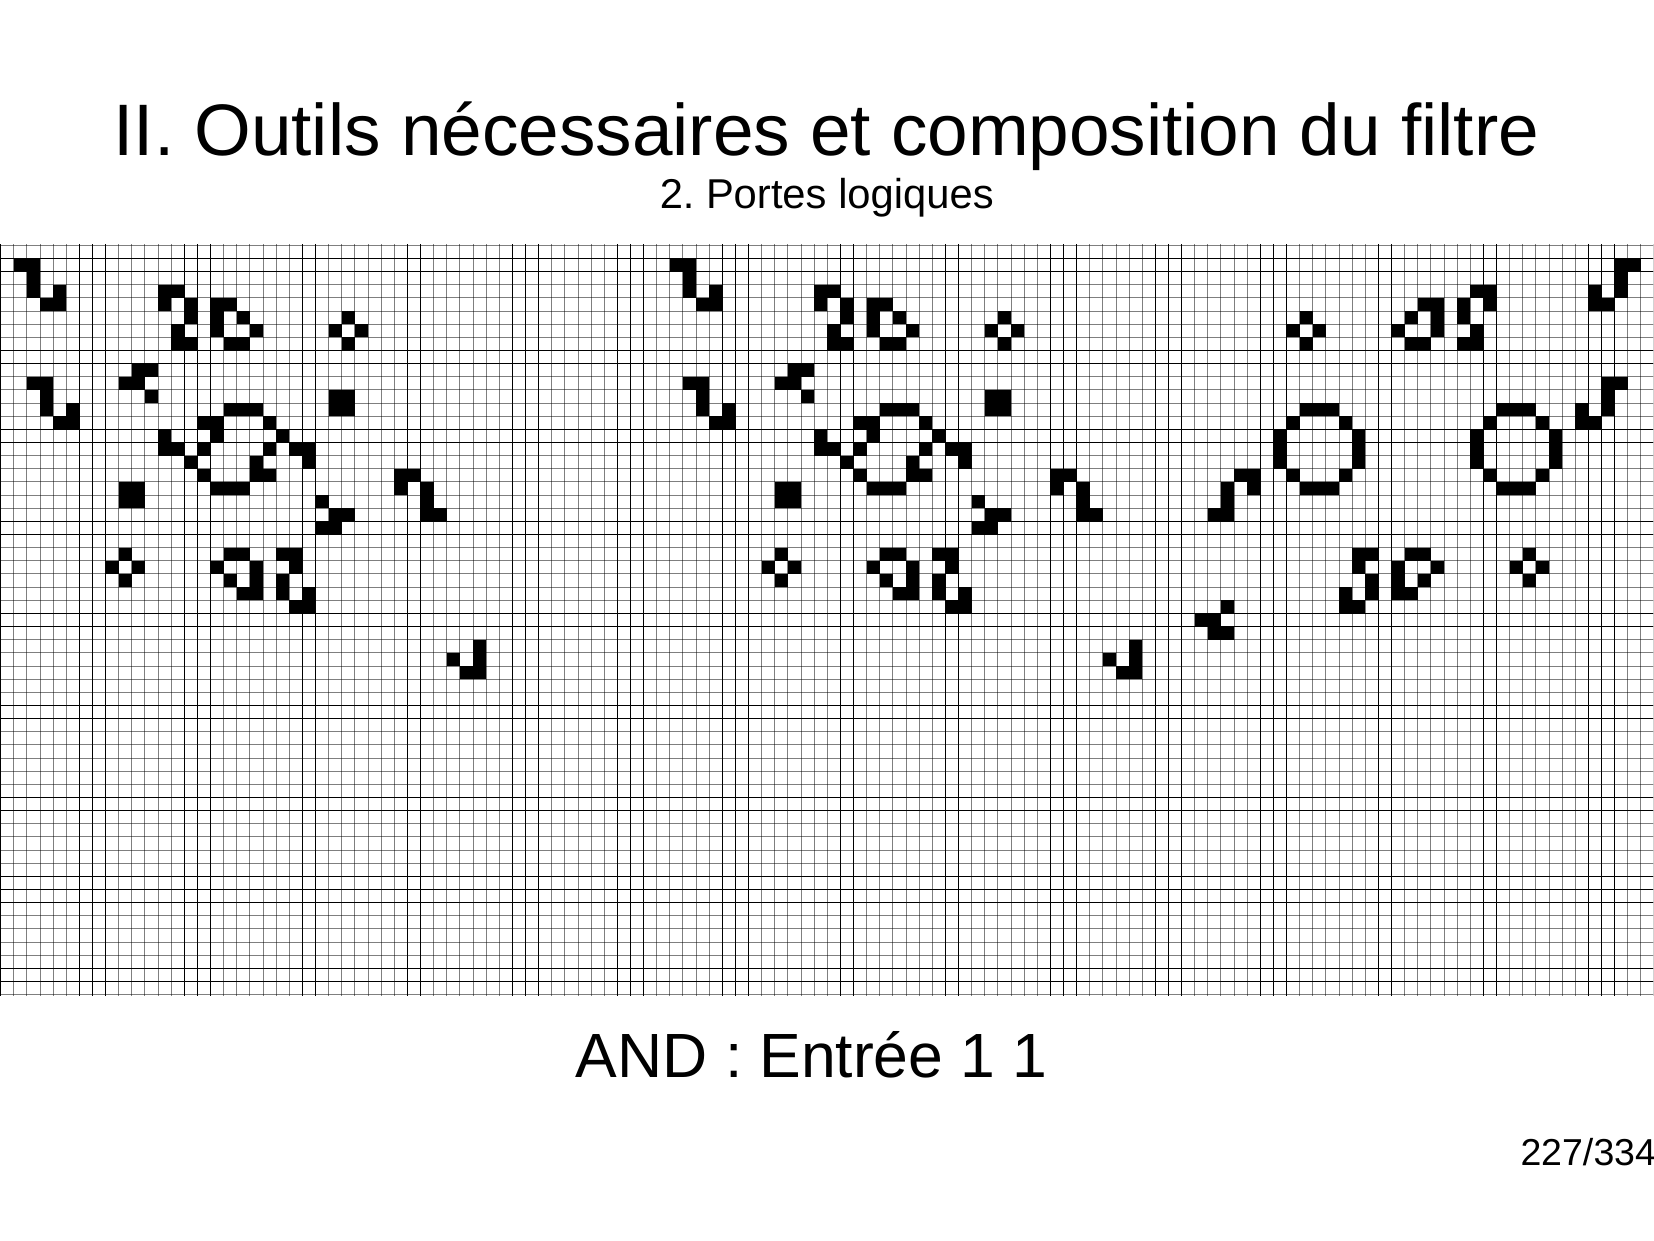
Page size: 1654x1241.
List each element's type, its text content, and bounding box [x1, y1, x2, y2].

text_box <number>/334 [1505, 1124, 1654, 1182]
title II. Outils nécessaires et composition du filtre 2. Portes logiques [82, 49, 1571, 257]
text_box AND : Entrée 1 1 [561, 1013, 1063, 1099]
picture [0, 244, 1654, 996]
